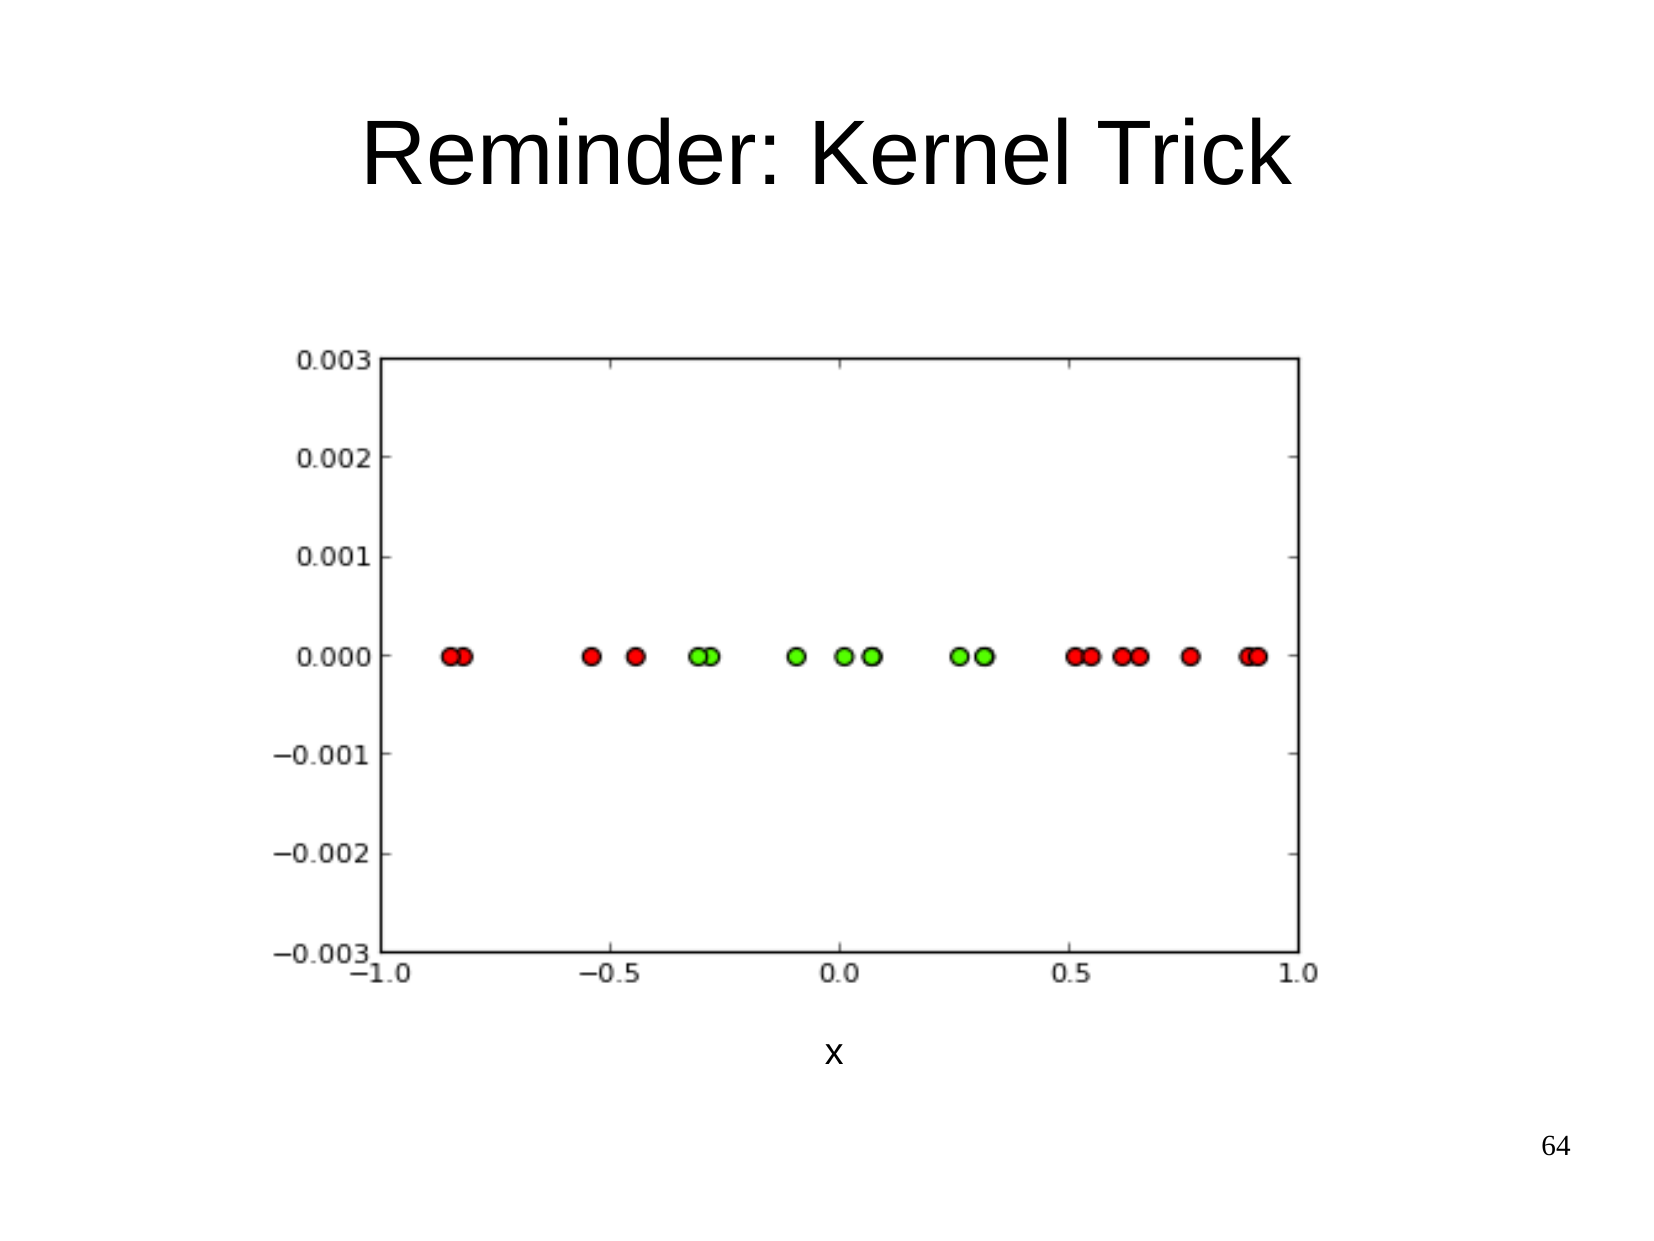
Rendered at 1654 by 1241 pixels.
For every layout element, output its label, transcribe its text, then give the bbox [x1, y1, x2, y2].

picture [235, 284, 1419, 1051]
text_box x [810, 1023, 931, 1081]
title Reminder: Kernel Trick [82, 49, 1571, 257]
